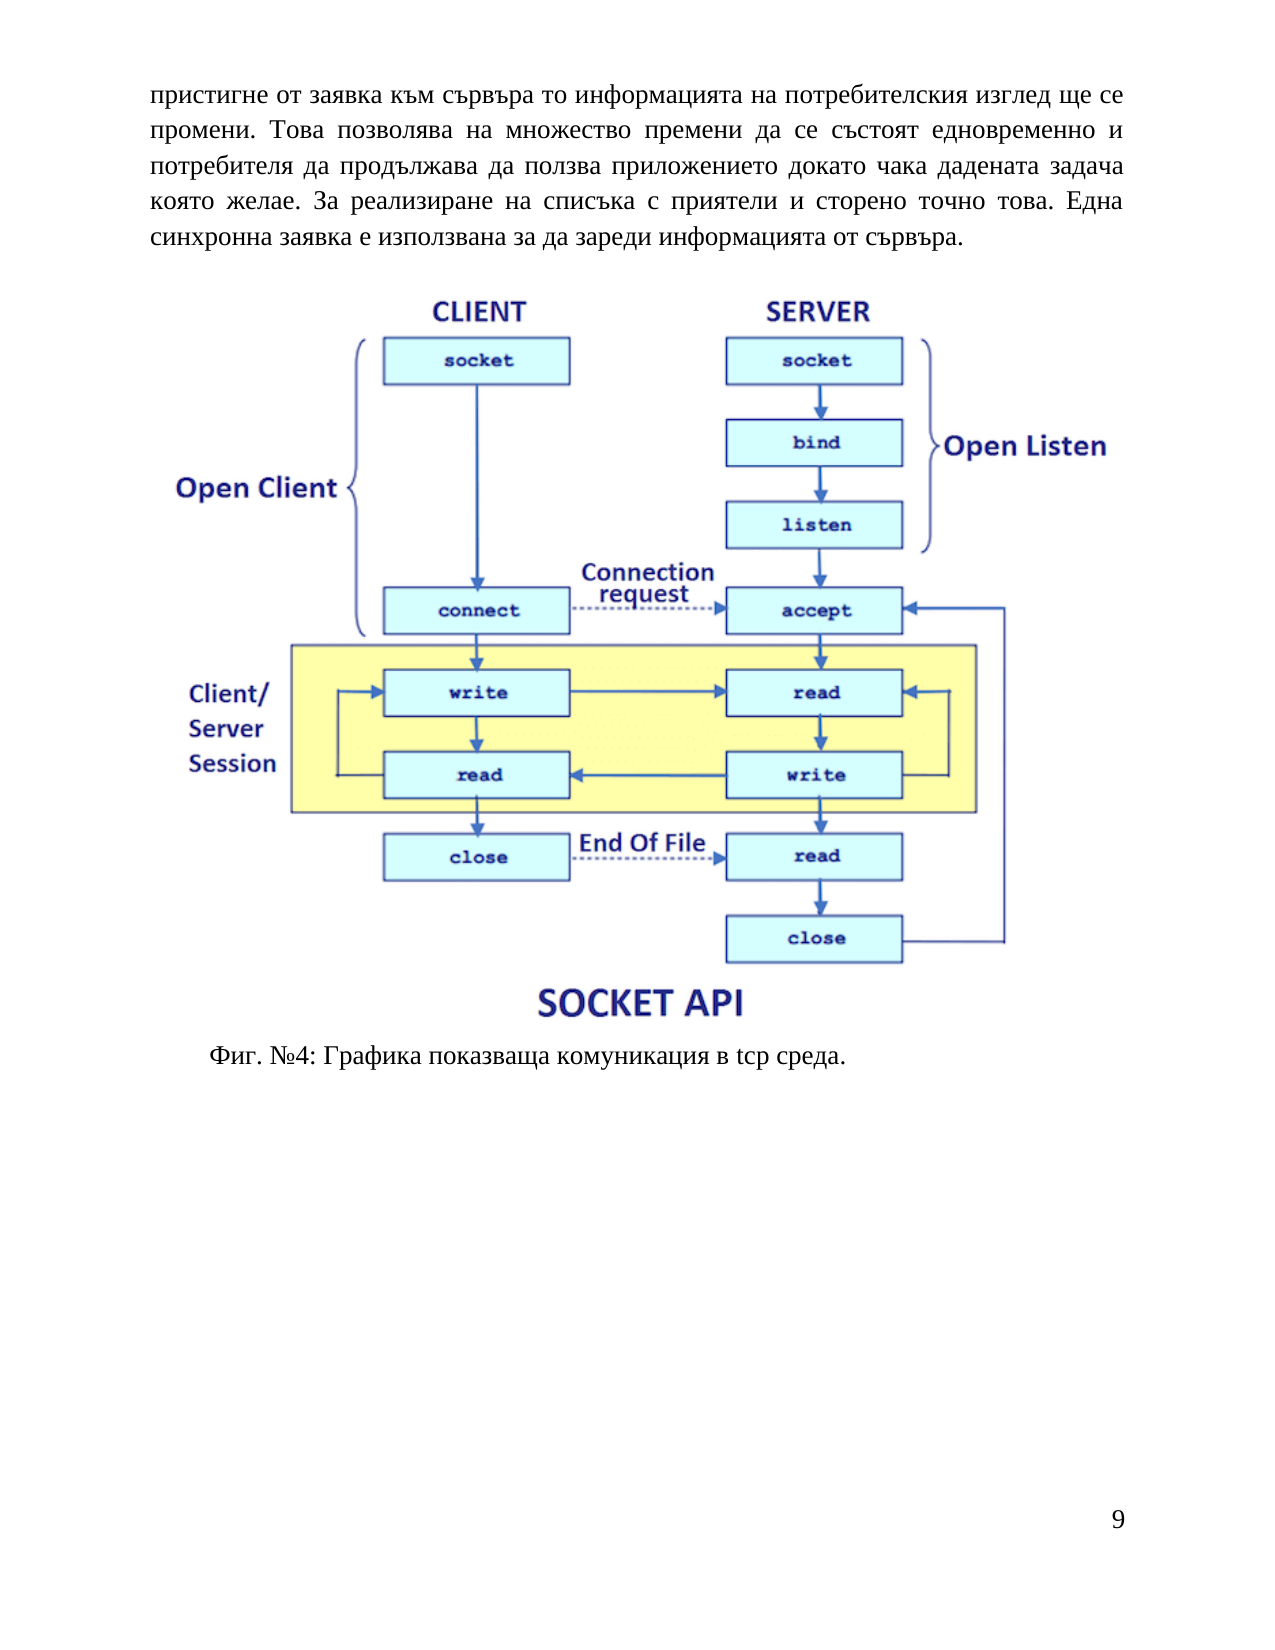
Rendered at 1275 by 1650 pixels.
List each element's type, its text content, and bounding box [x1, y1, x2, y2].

text Фиг. №4: Графика показваща комуникация в tcp среда. [150, 323, 1125, 1071]
text пристигне от заявка към сървъра то информацията на потребителския изглед ще се промени. Това позволява на множество премени да се състоят едновременно и потребителя да продължава да ползва приложението докато чака дадената задача която желае. За реализиране на списъка с приятели и сторено точно това. Една синхронна заявка е използвана за да зареди информацията от сървъра. [150, 75, 1125, 252]
